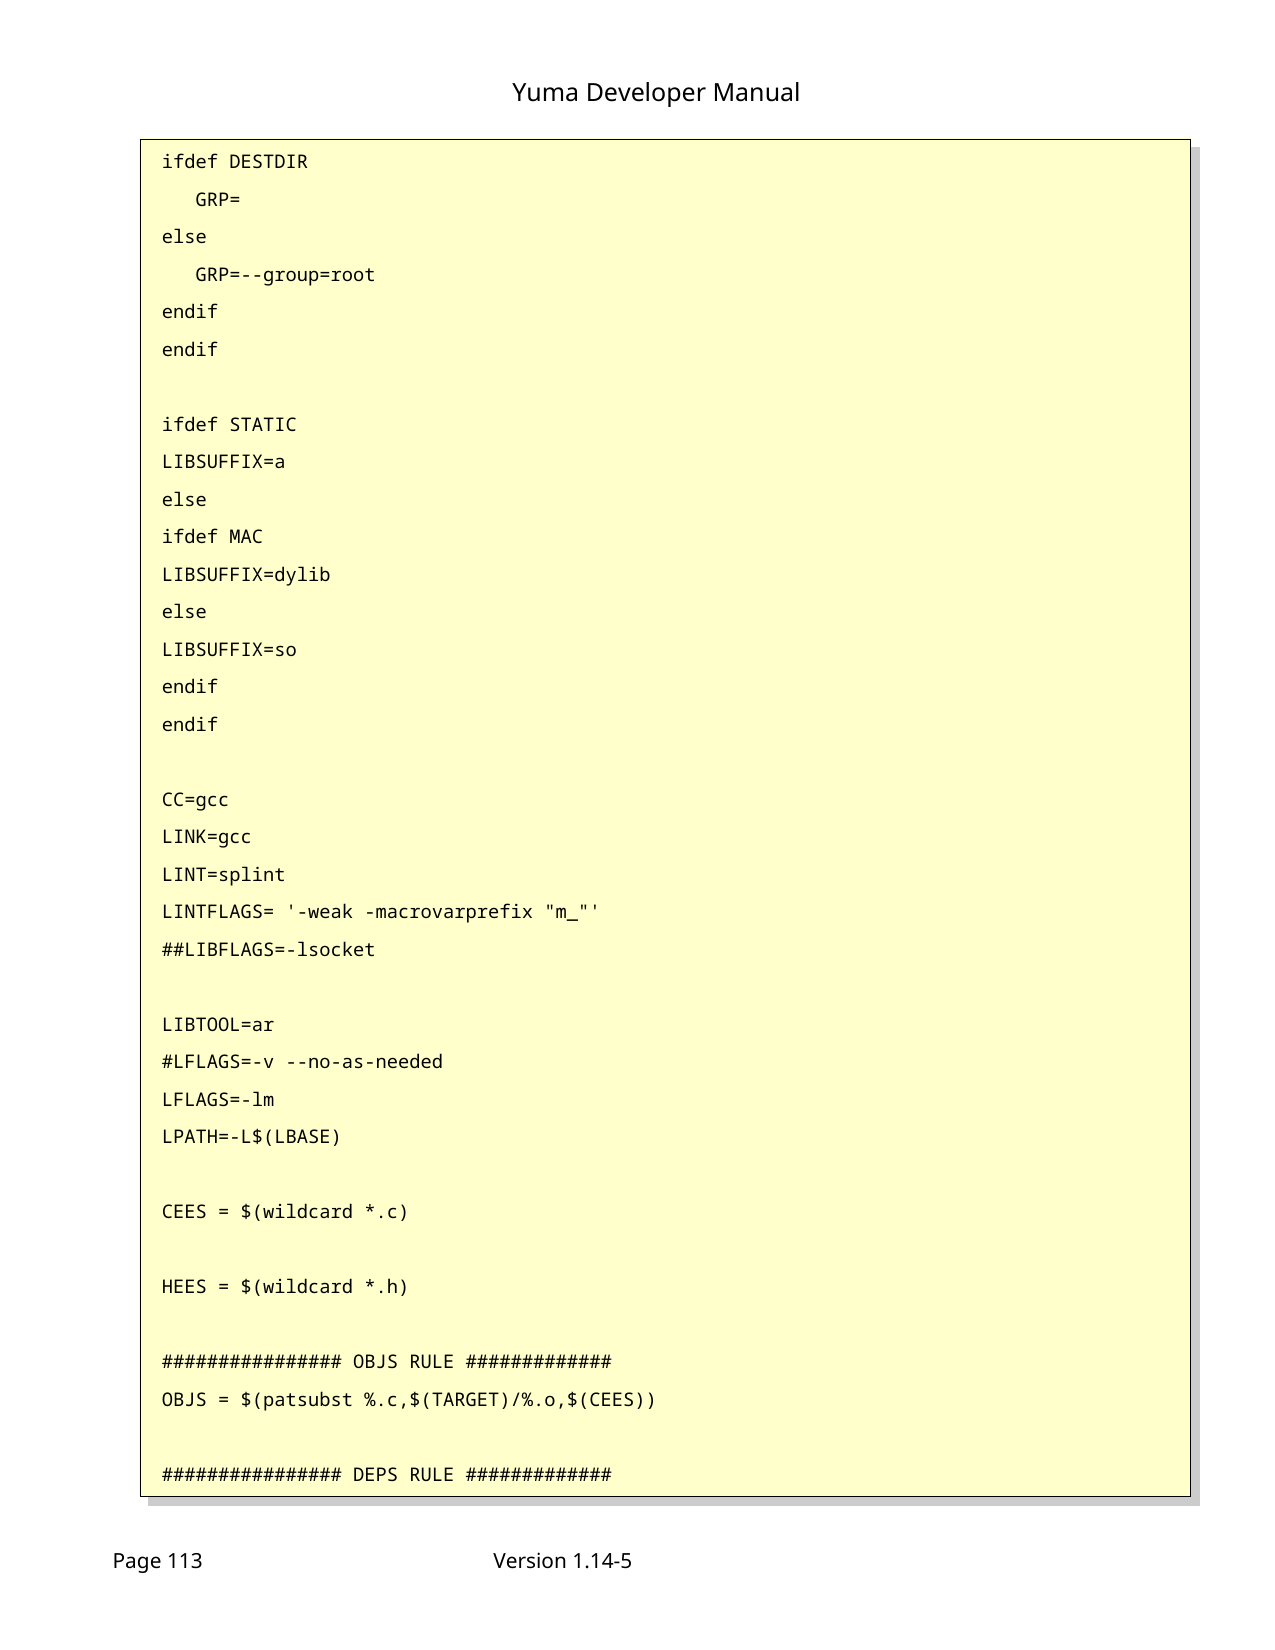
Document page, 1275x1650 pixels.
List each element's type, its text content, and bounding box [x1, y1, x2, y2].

text else [141, 588, 1190, 624]
text CEES = $(wildcard *.c) [141, 1188, 1190, 1224]
text GRP= [141, 176, 1190, 212]
text else [141, 476, 1190, 512]
text ifdef MAC [141, 513, 1190, 549]
text OBJS = $(patsubst %.c,$(TARGET)/%.o,$(CEES)) [141, 1376, 1190, 1412]
text LINK=gcc [141, 813, 1190, 849]
text HEES = $(wildcard *.h) [141, 1263, 1190, 1299]
text ##LIBFLAGS=-lsocket [141, 926, 1190, 962]
text ################ DEPS RULE ############# [141, 1451, 1190, 1496]
text else [141, 213, 1190, 249]
text endif [141, 326, 1190, 362]
text endif [141, 288, 1190, 324]
text ifdef DESTDIR [141, 140, 1190, 174]
text LIBTOOL=ar [141, 1001, 1190, 1037]
text endif [141, 663, 1190, 699]
text LIBSUFFIX=so [141, 626, 1190, 662]
text LPATH=-L$(LBASE) [141, 1113, 1190, 1149]
text CC=gcc [141, 776, 1190, 812]
text ################ OBJS RULE ############# [141, 1338, 1190, 1374]
text LIBSUFFIX=dylib [141, 551, 1190, 587]
text LIBSUFFIX=a [141, 438, 1190, 474]
text #LFLAGS=-v --no-as-needed [141, 1038, 1190, 1074]
text endif [141, 701, 1190, 737]
text LINTFLAGS= '-weak -macrovarprefix "m_"' [141, 888, 1190, 924]
text LFLAGS=-lm [141, 1076, 1190, 1112]
text ifdef STATIC [141, 401, 1190, 437]
text GRP=--group=root [141, 251, 1190, 287]
text LINT=splint [141, 851, 1190, 887]
